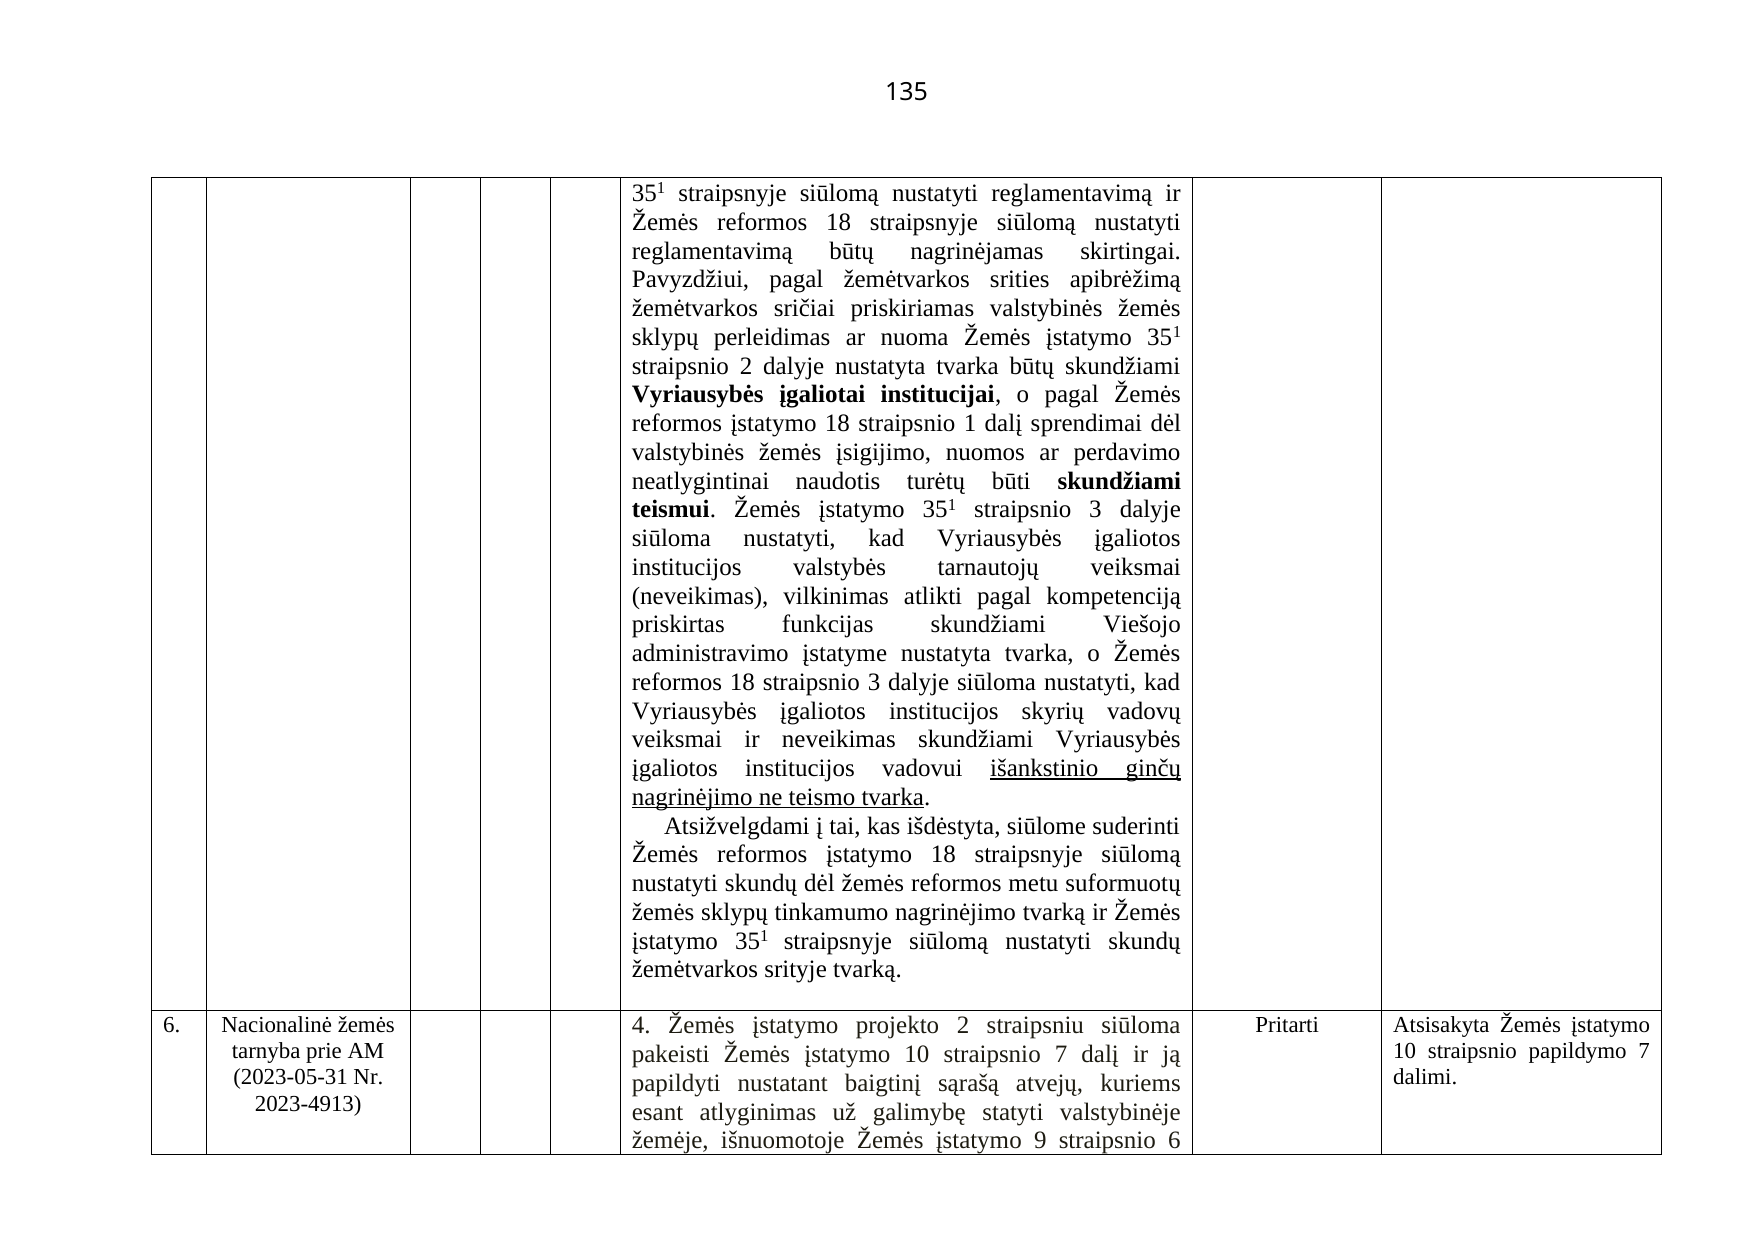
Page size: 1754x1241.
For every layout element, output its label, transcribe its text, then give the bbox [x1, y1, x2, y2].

table_cell Atsisakyta Žemės įstatymo 10 straipsnio papildymo 7 dalimi. [1382, 1011, 1661, 1154]
table_cell 4. Žemės įstatymo projekto 2 straipsniu siūloma pakeisti Žemės įstatymo 10 straipsnio 7 dalį ir ją papildyti nustatant baigtinį sąrašą atvejų, kuriems esant atlyginimas už galimybę statyti valstybinėje žemėje, išnuomotoje Žemės įstatymo 9 straipsnio 6 [621, 1011, 1192, 1154]
table_cell [481, 1011, 550, 1154]
table_cell 351 straipsnyje siūlomą nustatyti reglamentavimą ir Žemės reformos 18 straipsnyje siūlomą nustatyti reglamentavimą būtų nagrinėjamas skirtingai. Pavyzdžiui, pagal žemėtvarkos srities apibrėžimą žemėtvarkos sričiai priskiriamas valstybinės žemės sklypų perleidimas ar nuoma Žemės įstatymo 351 straipsnio 2 dalyje nustatyta tvarka būtų skundžiami Vyriausybės įgaliotai institucijai, o pagal Žemės reformos įstatymo 18 straipsnio 1 dalį sprendimai dėl valstybinės žemės įsigijimo, nuomos ar perdavimo neatlygintinai naudotis turėtų būti skundžiami teismui. Žemės įstatymo 351 straipsnio 3 dalyje siūloma nustatyti, kad Vyriausybės įgaliotos institucijos valstybės tarnautojų veiksmai (neveikimas), vilkinimas atlikti pagal kompetenciją priskirtas funkcijas skundžiami Viešojo administravimo įstatyme nustatyta tvarka, o Žemės reformos 18 straipsnio 3 dalyje siūloma nustatyti, kad Vyriausybės įgaliotos institucijos skyrių vadovų veiksmai ir neveikimas skundžiami Vyriausybės įgaliotos institucijos vadovui išankstinio ginčų nagrinėjimo ne teismo tvarka. Atsižvelgdami į tai, kas išdėstyta, siūlome suderinti Žemės reformos įstatymo 18 straipsnyje siūlomą nustatyti skundų dėl žemės reformos metu suformuotų žemės sklypų tinkamumo nagrinėjimo tvarką ir Žemės įstatymo 351 straipsnyje siūlomą nustatyti skundų žemėtvarkos srityje tvarką. [621, 178, 1192, 1009]
table_cell [481, 178, 550, 1009]
table_cell [411, 1011, 480, 1154]
table_cell [551, 178, 620, 1009]
table_cell [207, 178, 410, 1009]
table_cell [411, 178, 480, 1009]
table_cell 6. [152, 1011, 206, 1154]
table_cell [1193, 178, 1381, 1009]
table_cell [551, 1011, 620, 1154]
table_cell Pritarti [1193, 1011, 1381, 1154]
table_cell [1382, 178, 1661, 1009]
table_cell Nacionalinė žemės tarnyba prie AM (2023-05-31 Nr. 2023-4913) [207, 1011, 410, 1154]
table_cell [152, 178, 206, 1009]
